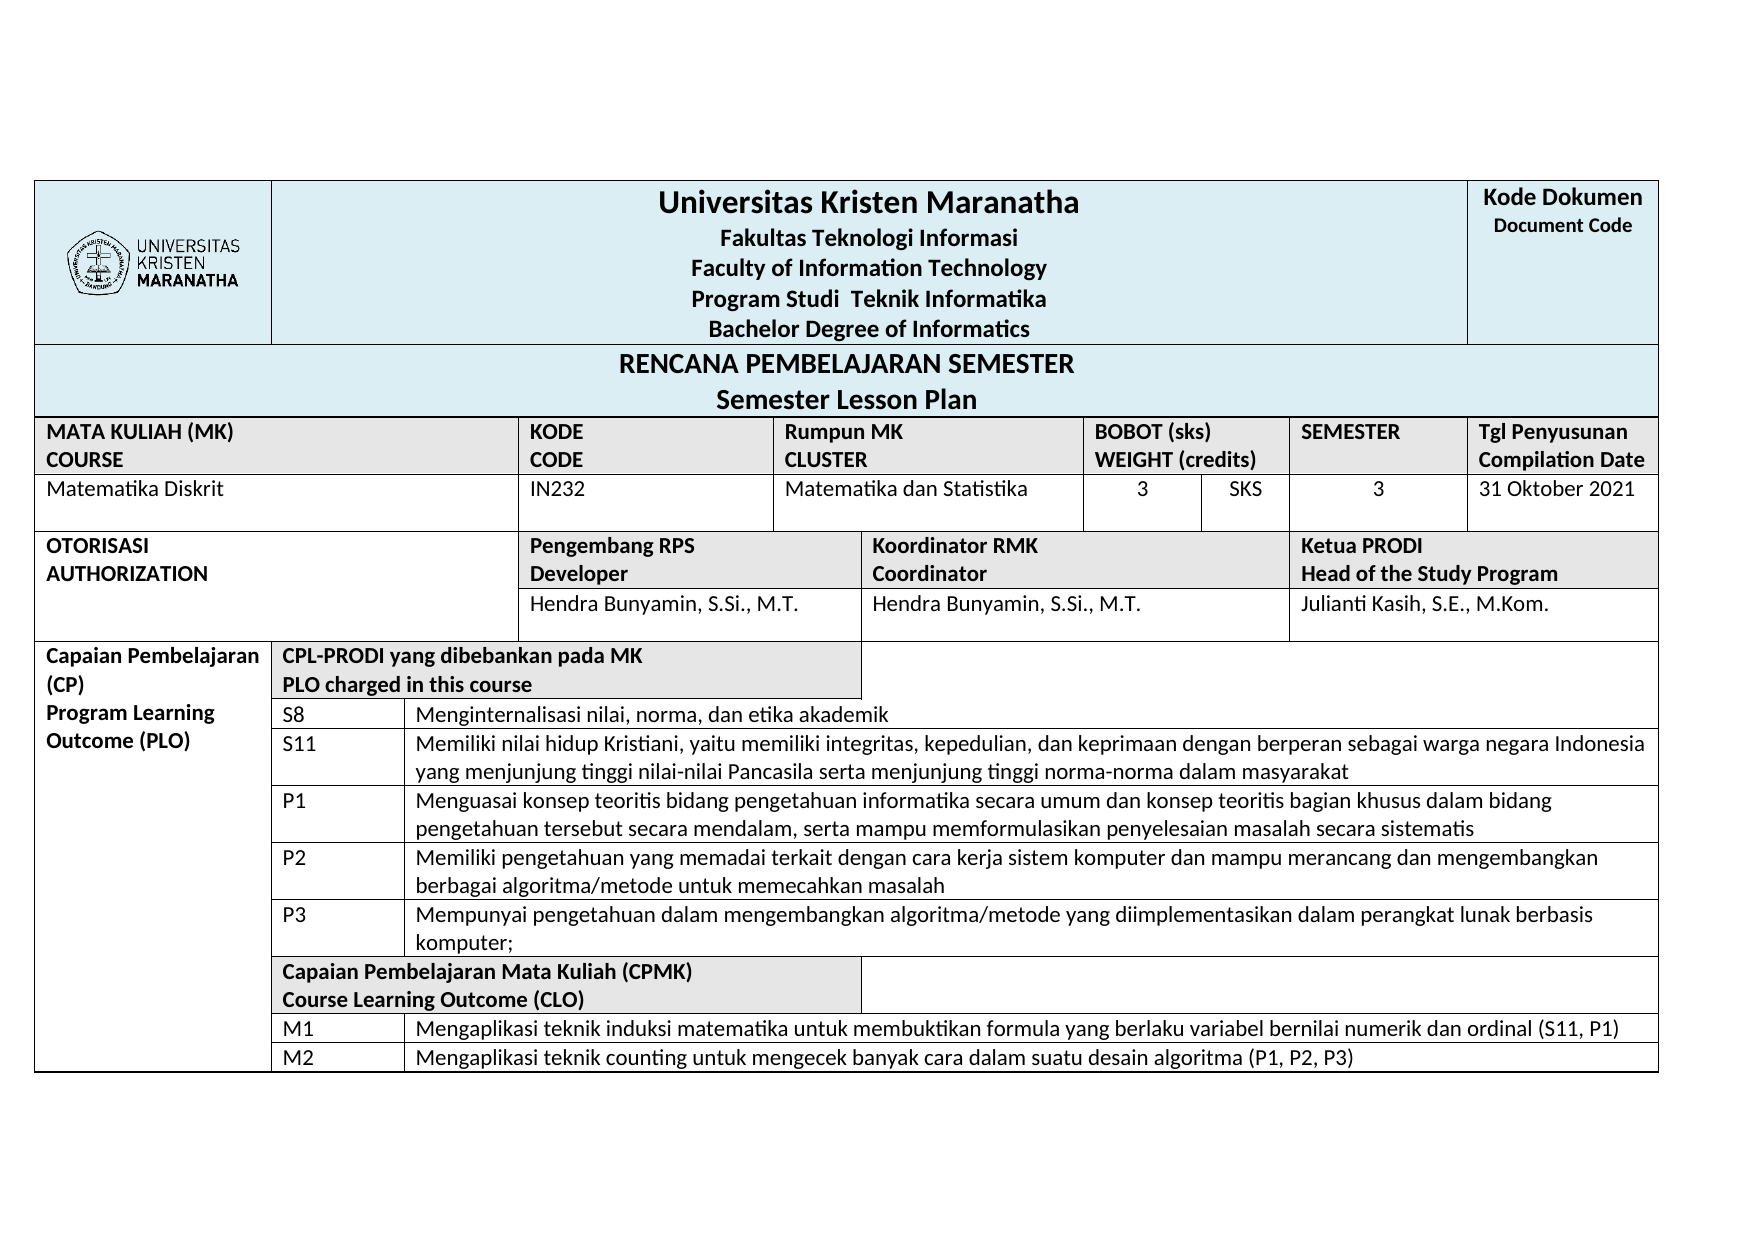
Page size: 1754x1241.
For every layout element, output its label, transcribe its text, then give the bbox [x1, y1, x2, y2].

table_cell P3 [272, 900, 404, 956]
table_header Kode Dokumen Document Code [1468, 181, 1658, 344]
table_cell S8 [272, 699, 404, 728]
table_header [35, 181, 271, 344]
table_cell 31 Oktober 2021 [1468, 475, 1658, 531]
table_cell M1 [272, 1014, 404, 1042]
table_cell RENCANA PEMBELAJARAN SEMESTER Semester Lesson Plan [35, 345, 1658, 416]
table_cell M2 [272, 1043, 404, 1071]
table_cell SKS [1202, 475, 1289, 531]
table_cell Hendra Bunyamin, S.Si., M.T. [862, 589, 1289, 641]
table_cell 3 [1084, 475, 1201, 531]
table_cell Mengaplikasi teknik induksi matematika untuk membuktikan formula yang berlaku variabel bernilai numerik dan ordinal (S11, P1) [405, 1014, 1658, 1042]
table_cell Julianti Kasih, S.E., M.Kom. [1290, 589, 1658, 641]
table_cell Menguasai konsep teoritis bidang pengetahuan informatika secara umum dan konsep teoritis bagian khusus dalam bidang pengetahuan tersebut secara mendalam, serta mampu memformulasikan penyelesaian masalah secara sistematis [405, 786, 1658, 842]
table_cell Memiliki pengetahuan yang memadai terkait dengan cara kerja sistem komputer dan mampu merancang dan mengembangkan berbagai algoritma/metode untuk memecahkan masalah [405, 843, 1658, 899]
table_cell SEMESTER [1290, 418, 1467, 473]
table_cell Mengaplikasi teknik counting untuk mengecek banyak cara dalam suatu desain algoritma (P1, P2, P3) [405, 1043, 1658, 1071]
table_cell P1 [272, 786, 404, 842]
table_cell Matematika dan Statistika [774, 475, 1083, 531]
table_cell [862, 642, 1658, 698]
table_cell BOBOT (sks) WEIGHT (credits) [1084, 418, 1289, 473]
table_cell Ketua PRODI Head of the Study Program [1290, 532, 1658, 588]
table_cell Koordinator RMK Coordinator [862, 532, 1289, 588]
table_header Universitas Kristen Maranatha Fakultas Teknologi Informasi Faculty of Information Technology Program Studi Teknik Informatika Bachelor Degree of Informatics [272, 181, 1467, 344]
table_cell Matematika Diskrit [35, 475, 518, 531]
table_cell Capaian Pembelajaran (CP) Program Learning Outcome (PLO) [35, 642, 271, 1071]
table_cell Rumpun MK CLUSTER [774, 418, 1083, 473]
table_cell 3 [1290, 475, 1467, 531]
picture [46, 210, 260, 316]
table_cell OTORISASI AUTHORIZATION [35, 532, 518, 641]
table_cell S11 [272, 729, 404, 785]
table_cell IN232 [519, 475, 773, 531]
table_cell Menginternalisasi nilai, norma, dan etika akademik [405, 699, 1658, 728]
table_cell [862, 957, 1658, 1013]
table_cell P2 [272, 843, 404, 899]
table_cell MATA KULIAH (MK) COURSE [35, 418, 518, 473]
table_cell KODE CODE [519, 418, 773, 473]
table_cell Pengembang RPS Developer [519, 532, 861, 588]
table_cell CPL-PRODI yang dibebankan pada MK PLO charged in this course [272, 642, 861, 698]
table_cell Capaian Pembelajaran Mata Kuliah (CPMK) Course Learning Outcome (CLO) [272, 957, 861, 1013]
table_cell Tgl Penyusunan Compilation Date [1468, 418, 1658, 473]
table_cell Hendra Bunyamin, S.Si., M.T. [519, 589, 861, 641]
table_cell Memiliki nilai hidup Kristiani, yaitu memiliki integritas, kepedulian, dan keprimaan dengan berperan sebagai warga negara Indonesia yang menjunjung tinggi nilai-nilai Pancasila serta menjunjung tinggi norma-norma dalam masyarakat [405, 729, 1658, 785]
table_cell Mempunyai pengetahuan dalam mengembangkan algoritma/metode yang diimplementasikan dalam perangkat lunak berbasis komputer; [405, 900, 1658, 956]
